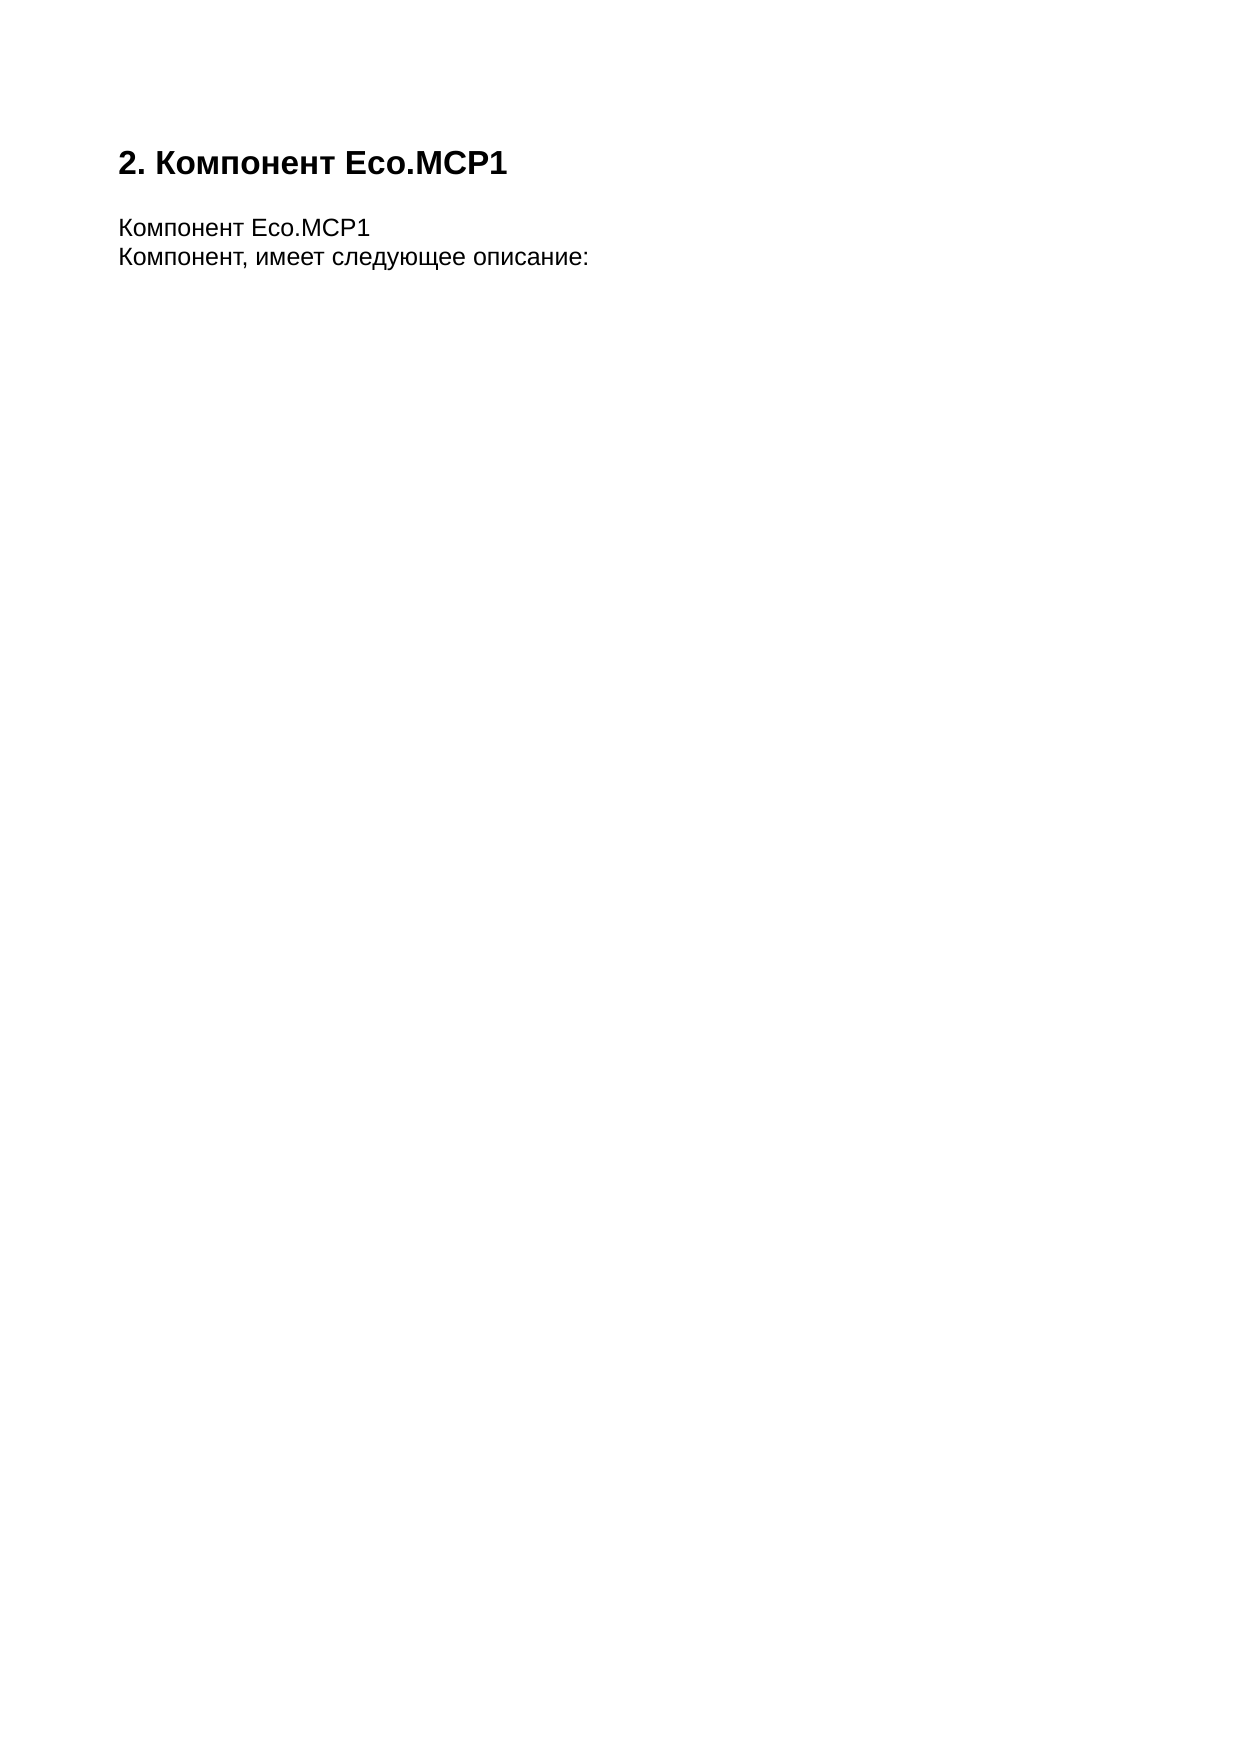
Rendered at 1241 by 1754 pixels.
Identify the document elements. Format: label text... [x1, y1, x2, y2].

text Компонент, имеет следующее описание: [118, 242, 1122, 271]
subtitle 2. Компонент Eco.MCP1 [118, 143, 1122, 182]
text Компонент Eco.MCP1 [118, 213, 1122, 242]
